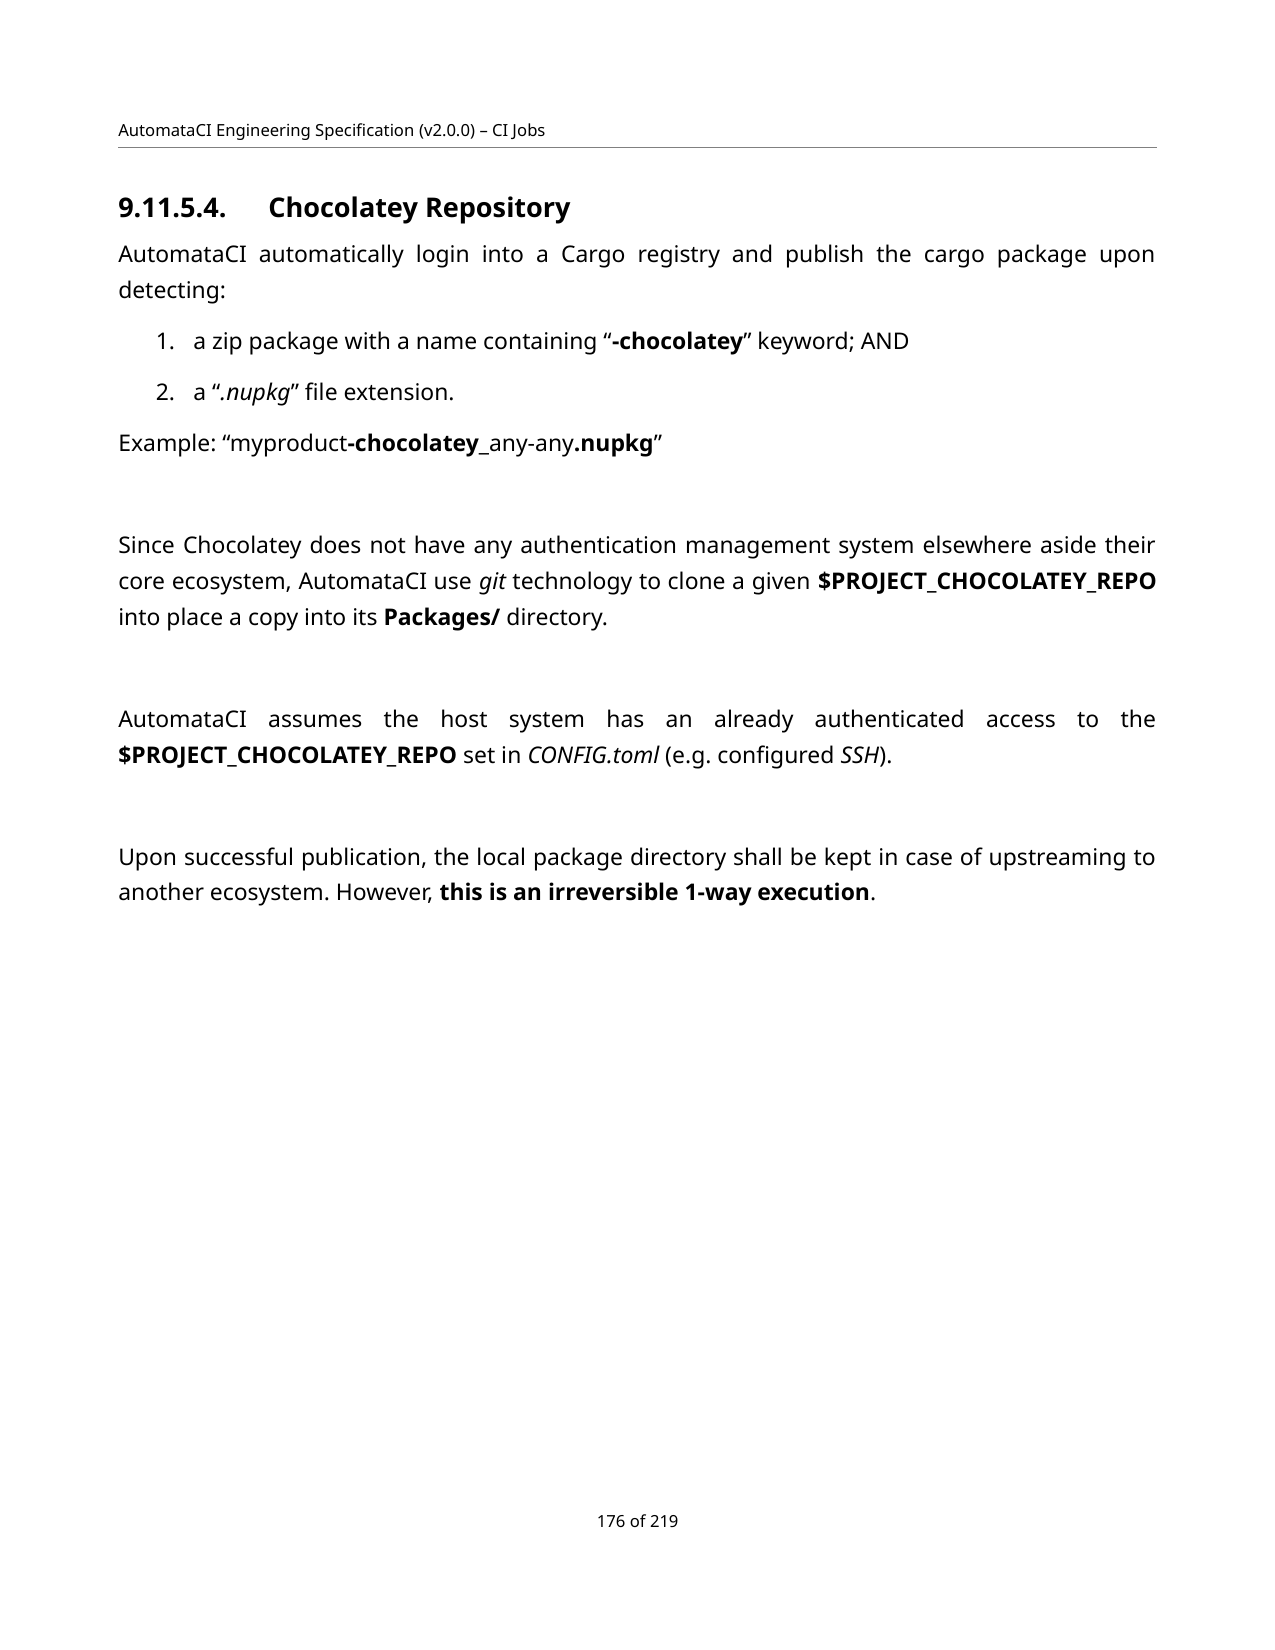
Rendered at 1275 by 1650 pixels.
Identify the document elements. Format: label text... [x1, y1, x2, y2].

subtitle Chocolatey Repository [118, 189, 1157, 226]
text Upon successful publication, the local package directory shall be kept in case of upstreaming to another ecosystem. However, this is an irreversible 1-way execution. [118, 840, 1157, 908]
text Since Chocolatey does not have any authentication management system elsewhere aside their core ecosystem, AutomataCI use git technology to clone a given $PROJECT_CHOCOLATEY_REPO into place a copy into its Packages/ directory. [118, 529, 1157, 632]
text Example: “myproduct-chocolatey_any-any.nupkg” [118, 427, 1157, 458]
list a “.nupkg” file extension. [156, 376, 1157, 407]
list a zip package with a name containing “-chocolatey” keyword; AND [156, 325, 1157, 356]
text AutomataCI assumes the host system has an already authenticated access to the $PROJECT_CHOCOLATEY_REPO set in CONFIG.toml (e.g. configured SSH). [118, 703, 1157, 770]
text AutomataCI automatically login into a Cargo registry and publish the cargo package upon detecting: [118, 238, 1157, 305]
